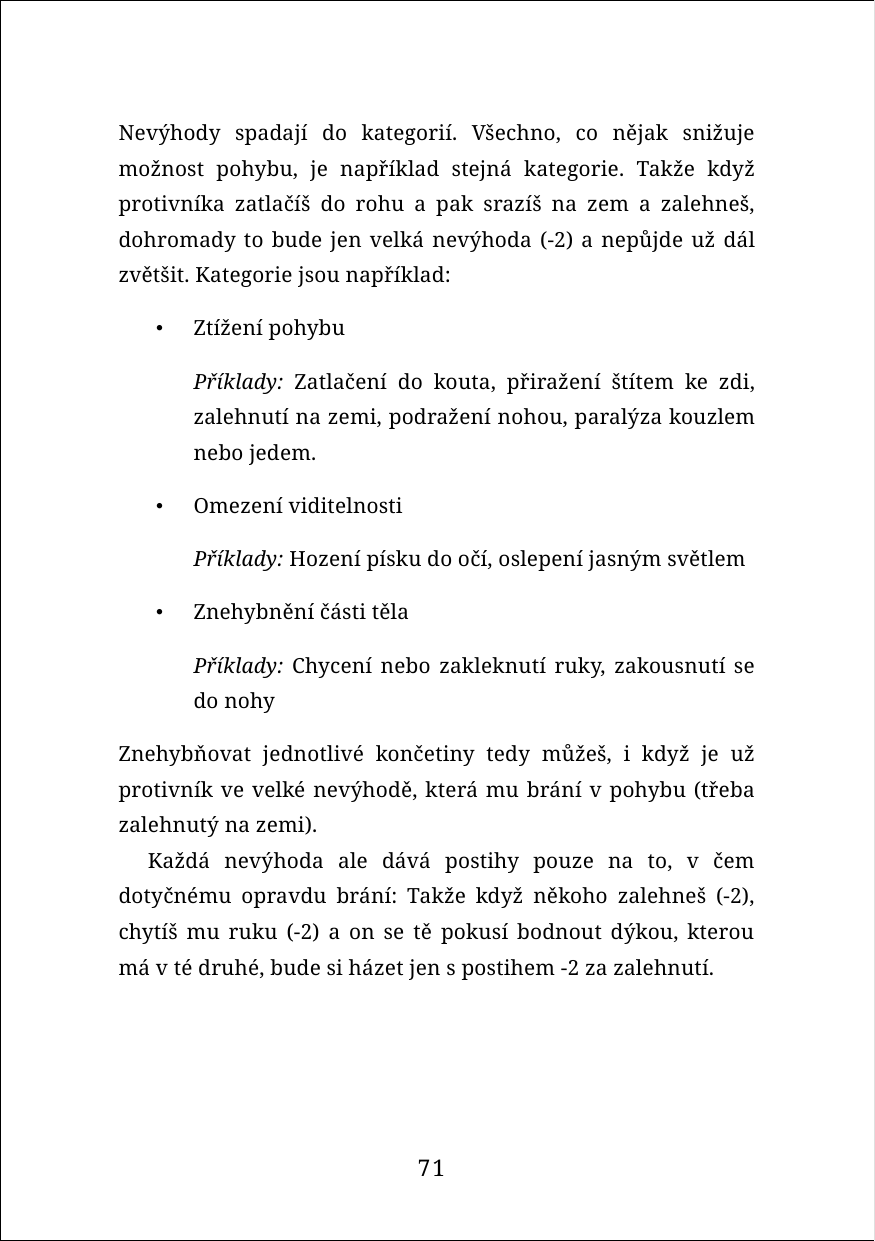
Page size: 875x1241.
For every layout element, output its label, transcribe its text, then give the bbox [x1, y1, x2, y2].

text Znehybňovat jednotlivé končetiny tedy můžeš, i když je už protivník ve velké nevýhodě, která mu brání v pohybu (třeba zalehnutý na zemi). Každá nevýhoda ale dává postihy pouze na to, v čem dotyčnému opravdu brání: Takže když někoho zalehneš (-2), chytíš mu ruku (-2) a on se tě pokusí bodnout dýkou, kterou má v té druhé, bude si házet jen s postihem -2 za zalehnutí. [118, 739, 756, 981]
list Omezení viditelnosti [156, 491, 756, 519]
text Nevýhody spadají do kategorií. Všechno, co nějak snižuje možnost pohybu, je například stejná kategorie. Takže když protivníka zatlačíš do rohu a pak srazíš na zem a zalehneš, dohromady to bude jen velká nevýhoda (-2) a nepůjde už dál zvětšit. Kategorie jsou například: [118, 118, 756, 289]
list Příklady: Hození písku do očí, oslepení jasným světlem [156, 544, 756, 573]
list Znehybnění části těla [156, 597, 756, 626]
list Příklady: Zatlačení do kouta, přiražení štítem ke zdi, zalehnutí na zemi, podražení nohou, paralýza kouzlem nebo jedem. [156, 367, 756, 466]
list Ztížení pohybu [156, 313, 756, 342]
list Příklady: Chycení nebo zakleknutí ruky, zakousnutí se do nohy [156, 651, 756, 715]
